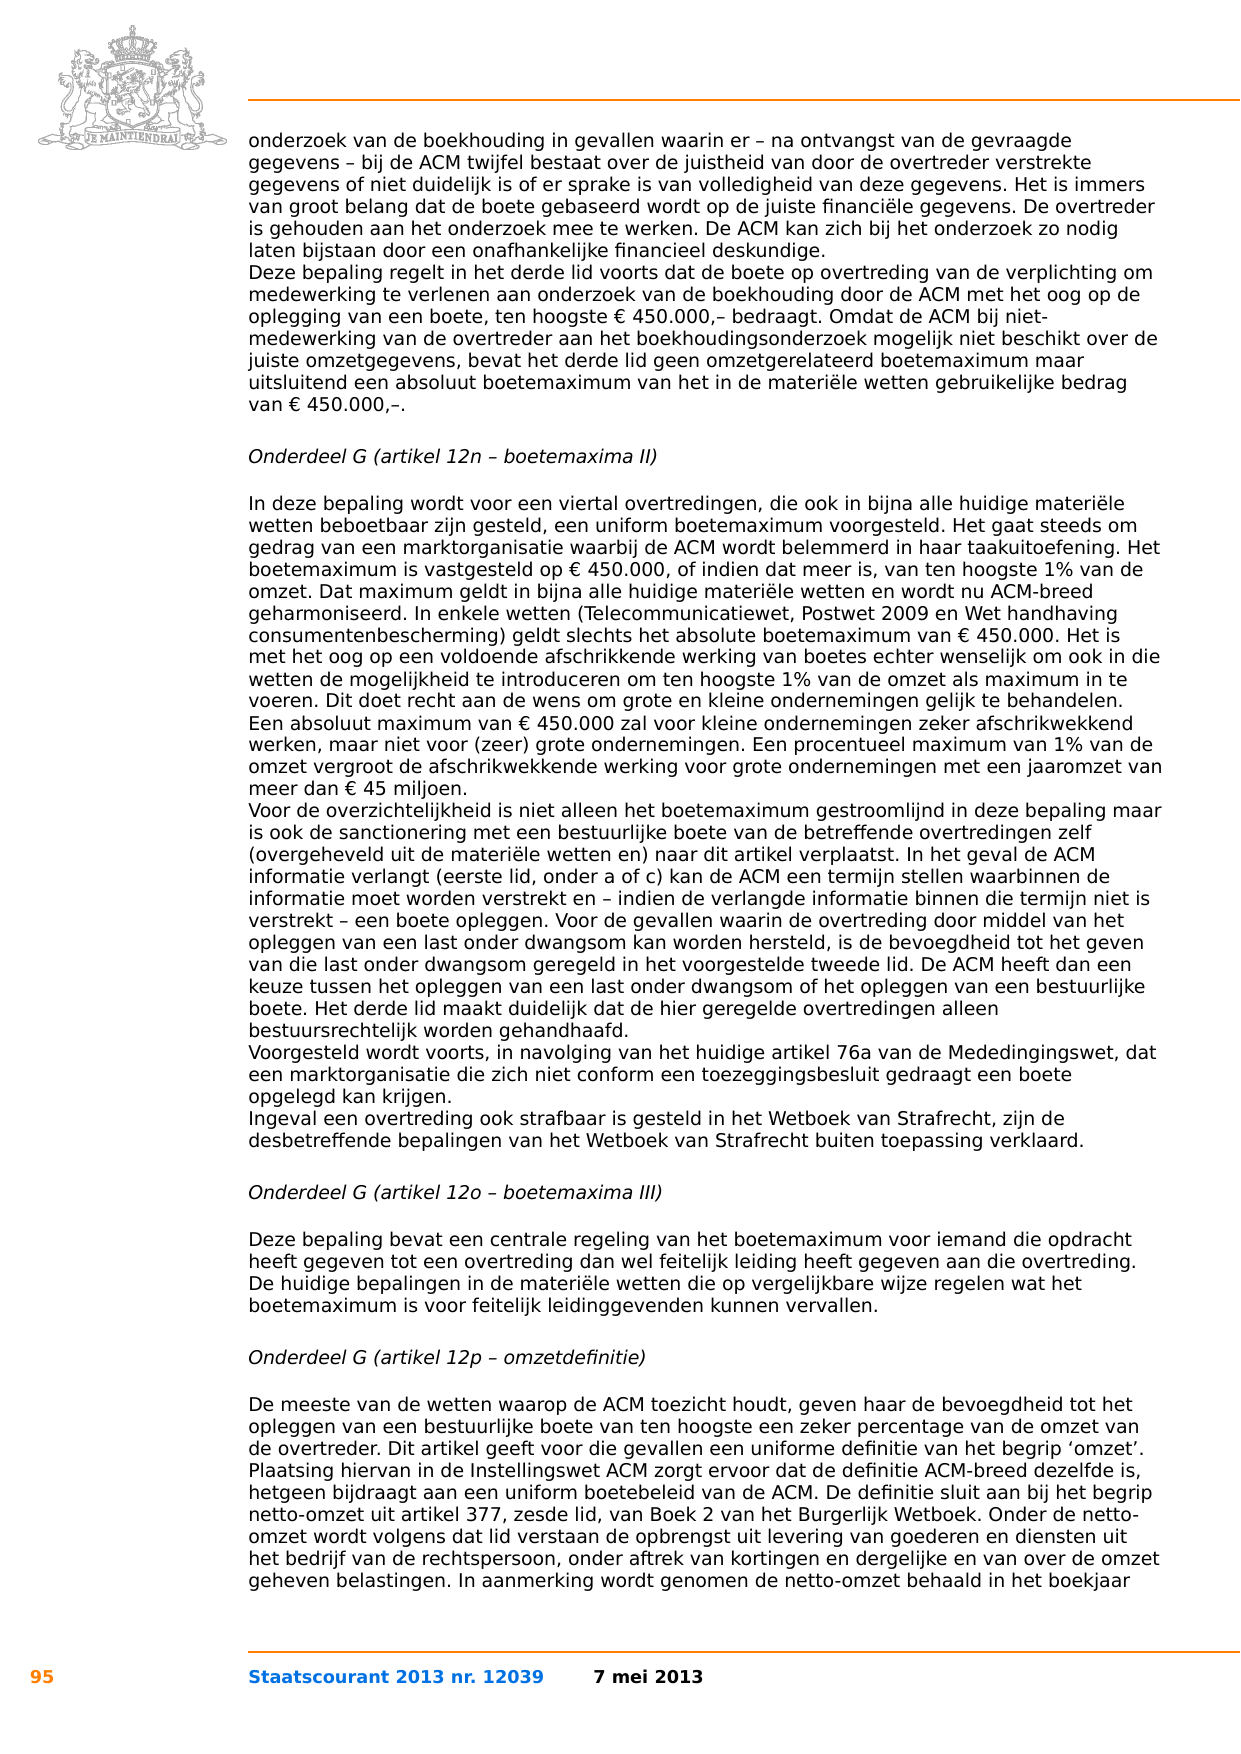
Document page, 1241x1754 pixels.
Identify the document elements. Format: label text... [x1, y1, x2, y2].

text Voorgesteld wordt voorts, in navolging van het huidige artikel 76a van de Mededingingswet, dat een marktorganisatie die zich niet conform een toezeggingsbesluit gedraagt een boete opgelegd kan krijgen. [248, 1042, 1163, 1108]
picture [38, 25, 227, 150]
text In deze bepaling wordt voor een viertal overtredingen, die ook in bijna alle huidige materiële wetten beboetbaar zijn gesteld, een uniform boetemaximum voorgesteld. Het gaat steeds om gedrag van een marktorganisatie waarbij de ACM wordt belemmerd in haar taakuitoefening. Het boetemaximum is vastgesteld op € 450.000, of indien dat meer is, van ten hoogste 1% van de omzet. Dat maximum geldt in bijna alle huidige materiële wetten en wordt nu ACM-breed geharmoniseerd. In enkele wetten (Telecommunicatiewet, Postwet 2009 en Wet handhaving consumentenbescherming) geldt slechts het absolute boetemaximum van € 450.000. Het is met het oog op een voldoende afschrikkende werking van boetes echter wenselijk om ook in die wetten de mogelijkheid te introduceren om ten hoogste 1% van de omzet als maximum in te voeren. Dit doet recht aan de wens om grote en kleine ondernemingen gelijk te behandelen. Een absoluut maximum van € 450.000 zal voor kleine ondernemingen zeker afschrikwekkend werken, maar niet voor (zeer) grote ondernemingen. Een procentueel maximum van 1% van de omzet vergroot de afschrikwekkende werking voor grote ondernemingen met een jaaromzet van meer dan € 45 miljoen. [248, 493, 1163, 800]
text onderzoek van de boekhouding in gevallen waarin er – na ontvangst van de gevraagde gegevens – bij de ACM twijfel bestaat over de juistheid van door de overtreder verstrekte gegevens of niet duidelijk is of er sprake is van volledigheid van deze gegevens. Het is immers van groot belang dat de boete gebaseerd wordt op de juiste financiële gegevens. De overtreder is gehouden aan het onderzoek mee te werken. De ACM kan zich bij het onderzoek zo nodig laten bijstaan door een onafhankelijke financieel deskundige. [248, 130, 1163, 262]
text Ingeval een overtreding ook strafbaar is gesteld in het Wetboek van Strafrecht, zijn de desbetreffende bepalingen van het Wetboek van Strafrecht buiten toepassing verklaard. [248, 1108, 1163, 1152]
subtitle Onderdeel G (artikel 12p – omzetdefinitie) [248, 1347, 1163, 1369]
subtitle Onderdeel G (artikel 12n – boetemaxima II) [248, 446, 1163, 468]
text Voor de overzichtelijkheid is niet alleen het boetemaximum gestroomlijnd in deze bepaling maar is ook de sanctionering met een bestuurlijke boete van de betreffende overtredingen zelf (overgeheveld uit de materiële wetten en) naar dit artikel verplaatst. In het geval de ACM informatie verlangt (eerste lid, onder a of c) kan de ACM een termijn stellen waarbinnen de informatie moet worden verstrekt en – indien de verlangde informatie binnen die termijn niet is verstrekt – een boete opleggen. Voor de gevallen waarin de overtreding door middel van het opleggen van een last onder dwangsom kan worden hersteld, is de bevoegdheid tot het geven van die last onder dwangsom geregeld in het voorgestelde tweede lid. De ACM heeft dan een keuze tussen het opleggen van een last onder dwangsom of het opleggen van een bestuurlijke boete. Het derde lid maakt duidelijk dat de hier geregelde overtredingen alleen bestuursrechtelijk worden gehandhaafd. [248, 800, 1163, 1042]
text Deze bepaling regelt in het derde lid voorts dat de boete op overtreding van de verplichting om medewerking te verlenen aan onderzoek van de boekhouding door de ACM met het oog op de oplegging van een boete, ten hoogste € 450.000,– bedraagt. Omdat de ACM bij niet-medewerking van de overtreder aan het boekhoudingsonderzoek mogelijk niet beschikt over de juiste omzetgegevens, bevat het derde lid geen omzetgerelateerd boetemaximum maar uitsluitend een absoluut boetemaximum van het in de materiële wetten gebruikelijke bedrag van € 450.000,–. [248, 262, 1163, 416]
text De meeste van de wetten waarop de ACM toezicht houdt, geven haar de bevoegdheid tot het opleggen van een bestuurlijke boete van ten hoogste een zeker percentage van de omzet van de overtreder. Dit artikel geeft voor die gevallen een uniforme definitie van het begrip ‘omzet’. Plaatsing hiervan in de Instellingswet ACM zorgt ervoor dat de definitie ACM-breed dezelfde is, hetgeen bijdraagt aan een uniform boetebeleid van de ACM. De definitie sluit aan bij het begrip netto-omzet uit artikel 377, zesde lid, van Boek 2 van het Burgerlijk Wetboek. Onder de netto-omzet wordt volgens dat lid verstaan de opbrengst uit levering van goederen en diensten uit het bedrijf van de rechtspersoon, onder aftrek van kortingen en dergelijke en van over de omzet geheven belastingen. In aanmerking wordt genomen de netto-omzet behaald in het boekjaar [248, 1394, 1163, 1592]
subtitle Onderdeel G (artikel 12o – boetemaxima III) [248, 1182, 1163, 1204]
text Deze bepaling bevat een centrale regeling van het boetemaximum voor iemand die opdracht heeft gegeven tot een overtreding dan wel feitelijk leiding heeft gegeven aan die overtreding. De huidige bepalingen in de materiële wetten die op vergelijkbare wijze regelen wat het boetemaximum is voor feitelijk leidinggevenden kunnen vervallen. [248, 1229, 1163, 1317]
